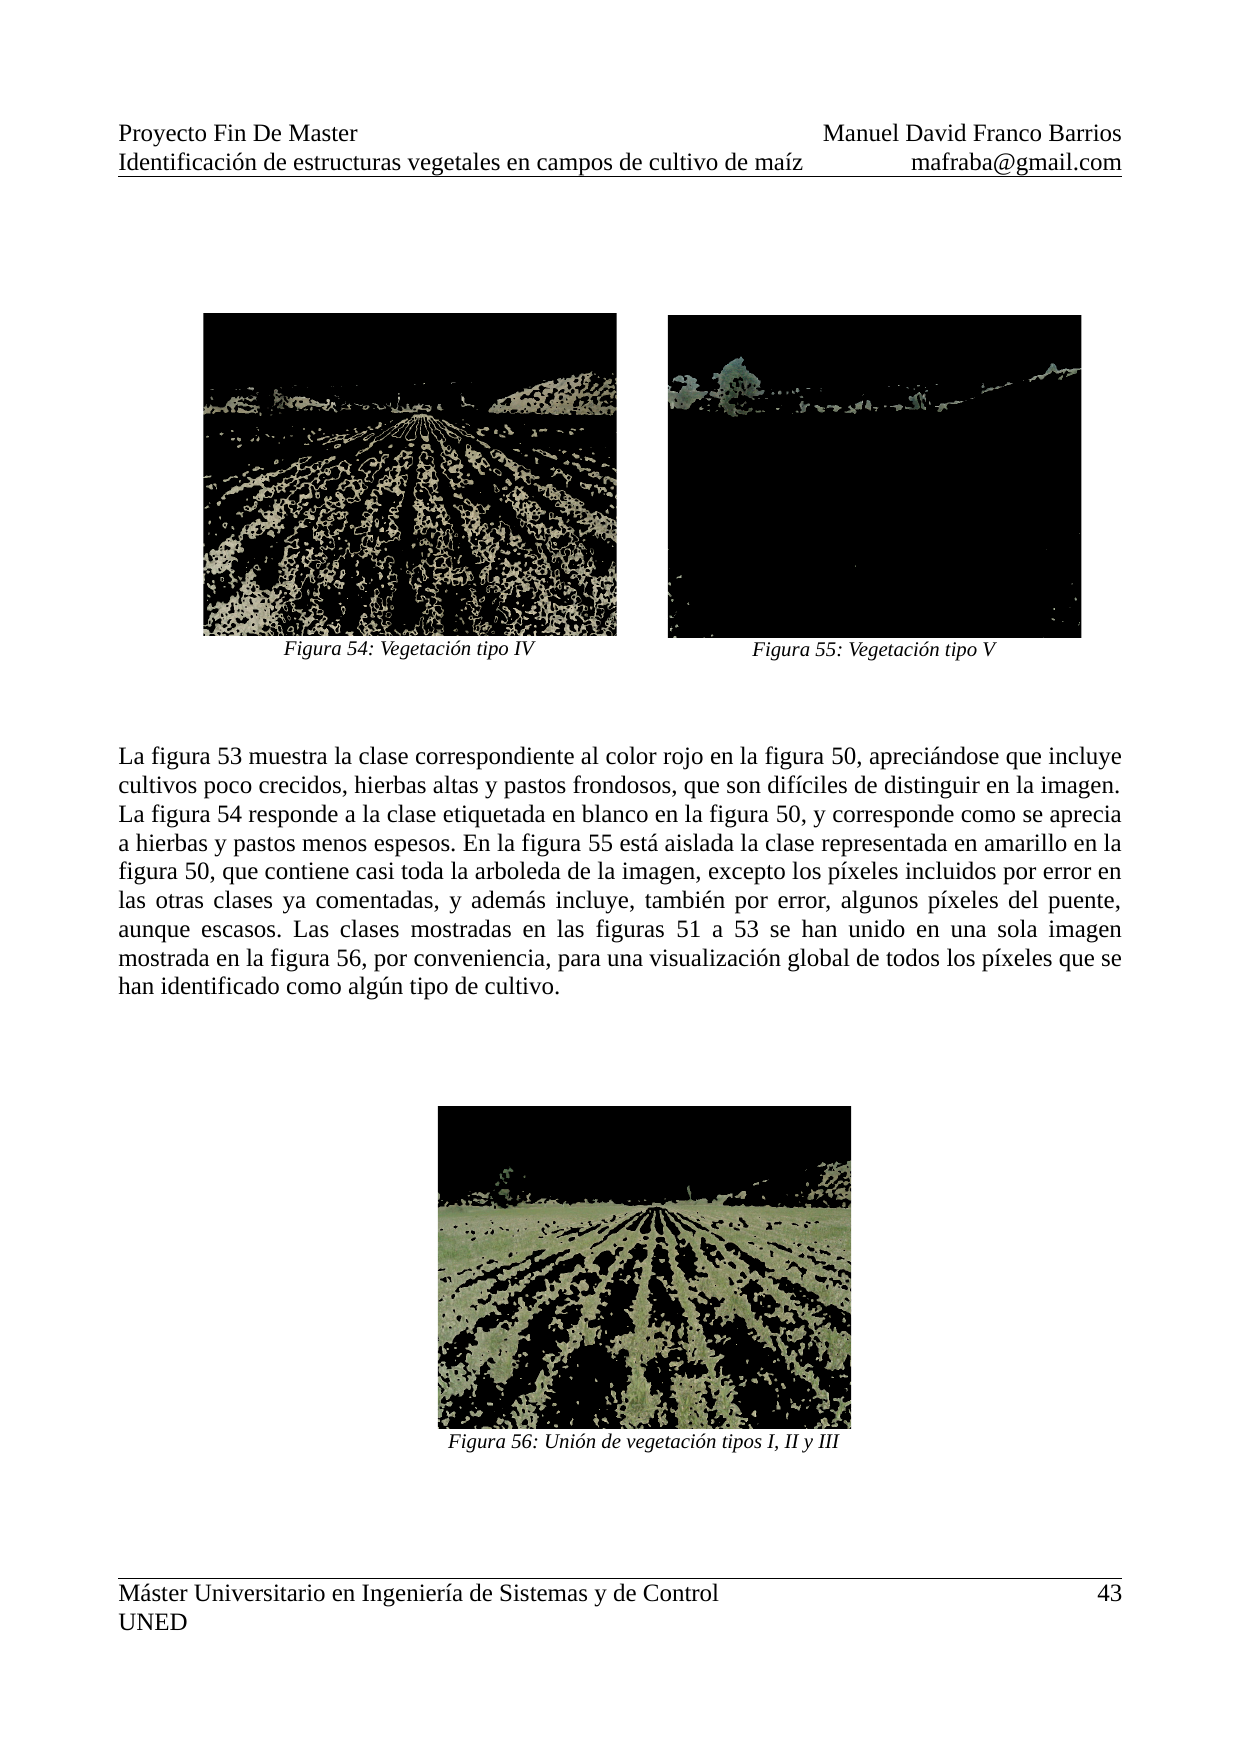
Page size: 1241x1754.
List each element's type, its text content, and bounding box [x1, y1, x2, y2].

text [203, 304, 616, 313]
picture [437, 1106, 852, 1429]
text Figura 54: Vegetación tipo IV [203, 636, 616, 660]
text Figura 55: Vegetación tipo V [668, 638, 1081, 661]
picture [203, 313, 617, 636]
text Figura 56: Unión de vegetación tipos I, II y III [438, 1429, 851, 1453]
text La figura 53 muestra la clase correspondiente al color rojo en la figura 50, apreciándose que incluye cultivos poco crecidos, hierbas altas y pastos frondosos, que son difíciles de distinguir en la imagen. La figura 54 responde a la clase etiquetada en blanco en la figura 50, y corresponde como se aprecia a hierbas y pastos menos espesos. En la figura 55 está aislada la clase representada en amarillo en la figura 50, que contiene casi toda la arboleda de la imagen, excepto los píxeles incluidos por error en las otras clases ya comentadas, y además incluye, también por error, algunos píxeles del puente, aunque escasos. Las clases mostradas en las figuras 51 a 53 se han unido en una sola imagen mostrada en la figura 56, por conveniencia, para una visualización global de todos los píxeles que se han identificado como algún tipo de cultivo. [118, 741, 1122, 1000]
picture [667, 315, 1082, 638]
